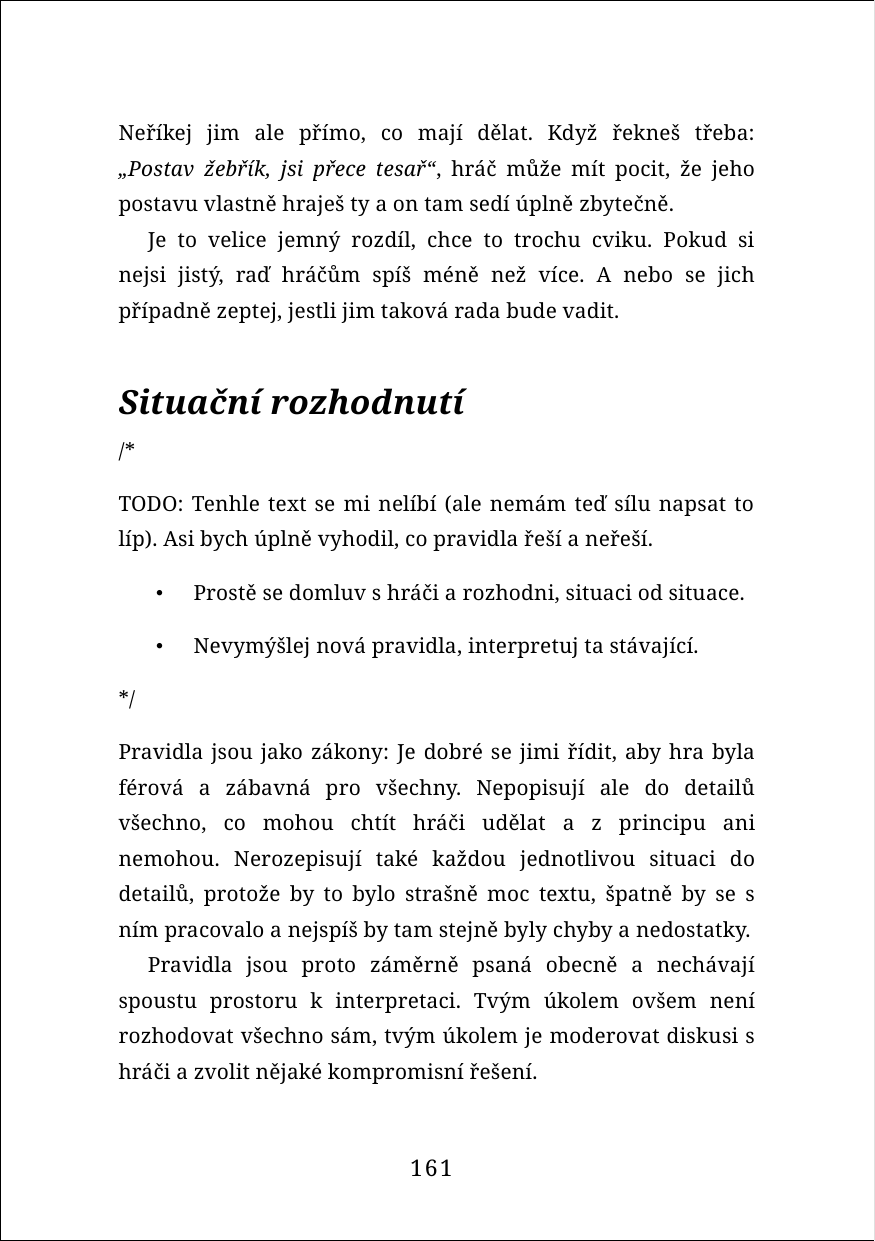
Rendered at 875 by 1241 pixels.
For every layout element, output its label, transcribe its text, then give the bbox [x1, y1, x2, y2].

list Prostě se domluv s hráči a rozhodni, situaci od situace. [156, 578, 756, 606]
list Nevymýšlej nová pravidla, interpretuj ta stávající. [156, 631, 756, 659]
text TODO: Tenhle text se mi nelíbí (ale nemám teď sílu napsat to líp). Asi bych úplně vyhodil, co pravidla řeší a neřeší. [118, 489, 756, 553]
text Neříkej jim ale přímo, co mají dělat. Když řekneš třeba: „Postav žebřík, jsi přece tesař“, hráč může mít pocit, že jeho postavu vlastně hraješ ty a on tam sedí úplně zbytečně. Je to velice jemný rozdíl, chce to trochu cviku. Pokud si nejsi jistý, raď hráčům spíš méně než více. A nebo se jich případně zeptej, jestli jim taková rada bude vadit. [118, 118, 756, 324]
subtitle Situační rozhodnutí [118, 379, 756, 424]
text Pravidla jsou jako zákony: Je dobré se jimi řídit, aby hra byla férová a zábavná pro všechny. Nepopisují ale do detailů všechno, co mohou chtít hráči udělat a z principu ani nemohou. Nerozepisují také každou jednotlivou situaci do detailů, protože by to bylo strašně moc textu, špatně by se s ním pracovalo a nejspíš by tam stejně byly chyby a nedostatky. Pravidla jsou proto záměrně psaná obecně a nechávají spoustu prostoru k interpretaci. Tvým úkolem ovšem není rozhodovat všechno sám, tvým úkolem je moderovat diskusi s hráči a zvolit nějaké kompromisní řešení. [118, 737, 756, 1086]
text /* [118, 436, 756, 464]
text */ [118, 684, 756, 713]
